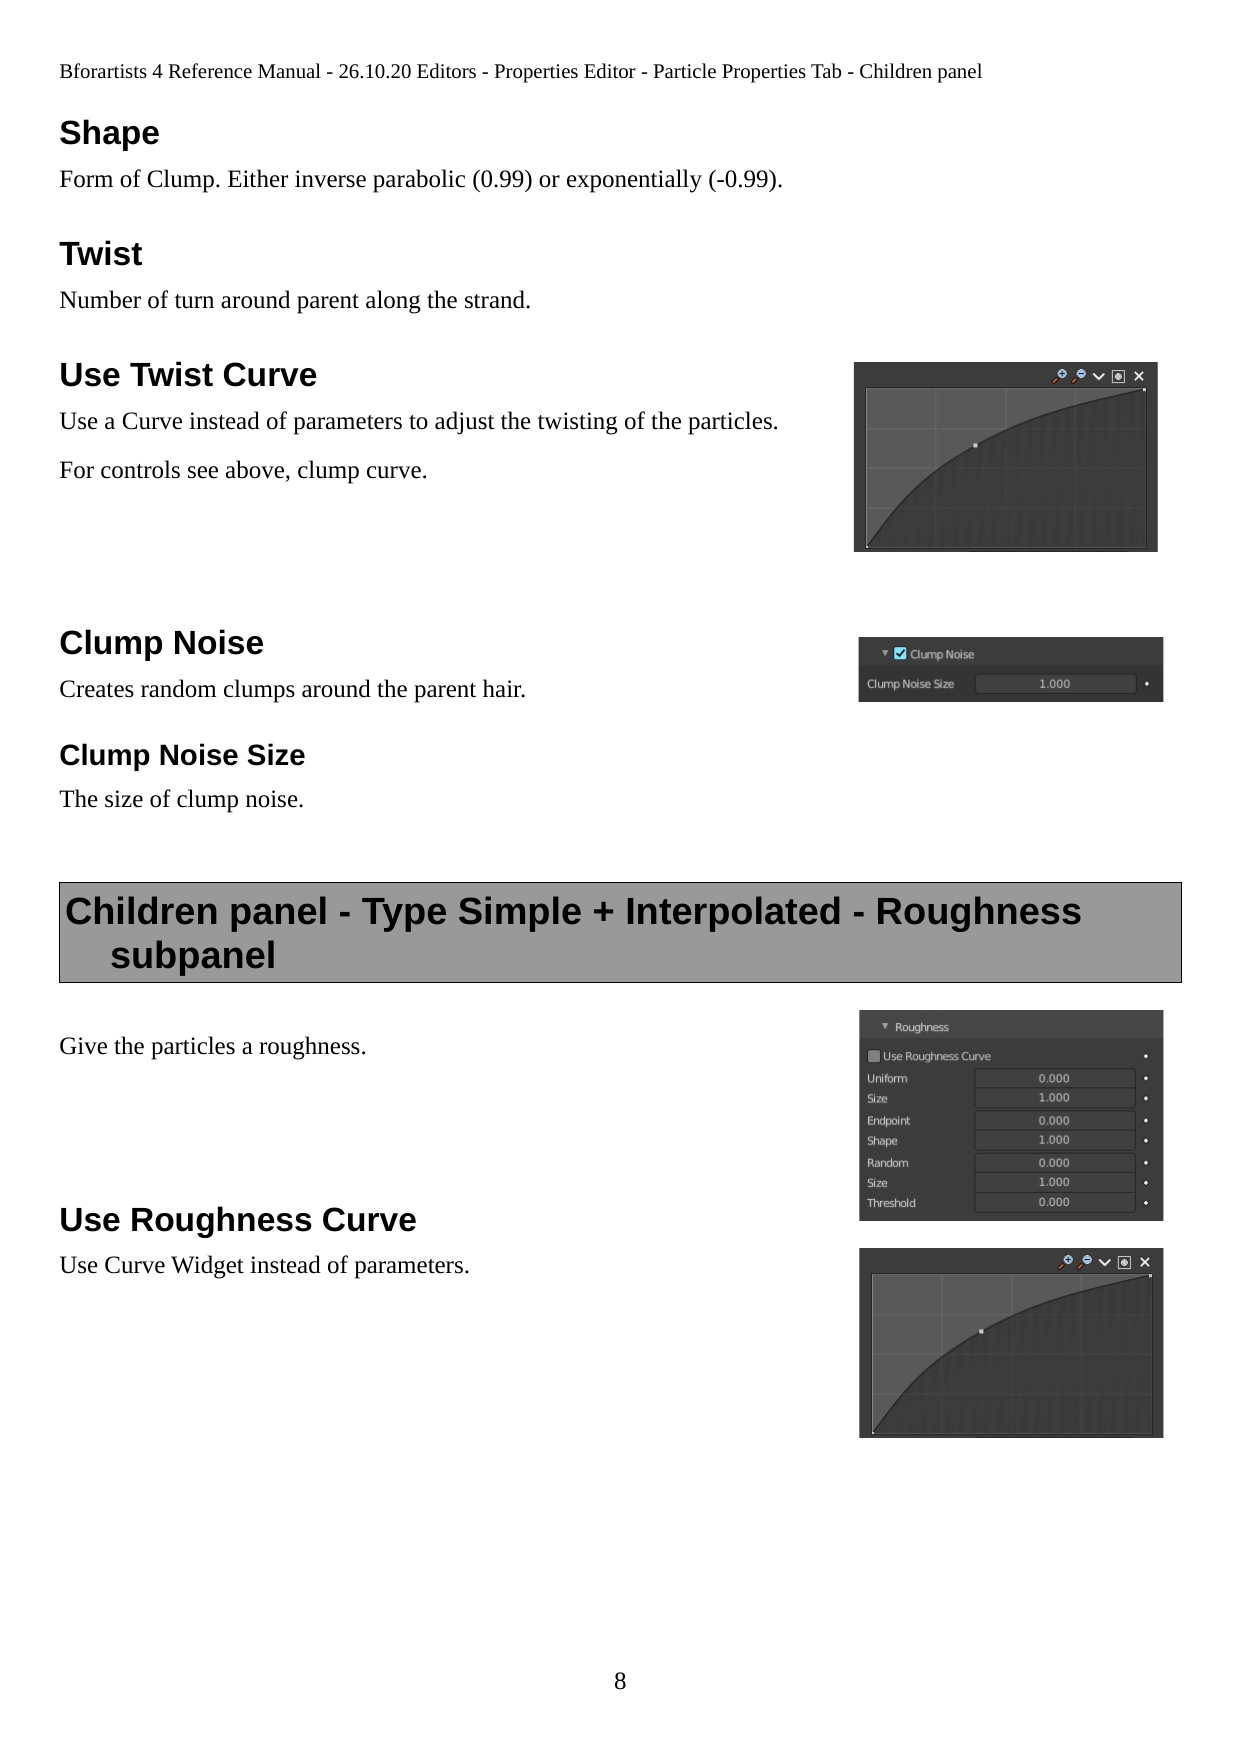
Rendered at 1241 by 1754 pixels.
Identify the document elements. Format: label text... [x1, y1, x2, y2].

subtitle Use Twist Curve [59, 355, 1181, 393]
text The size of clump noise. [59, 784, 1181, 813]
text Number of turn around parent along the strand. [59, 285, 1181, 313]
subtitle Twist [59, 234, 1181, 272]
text Creates random clumps around the parent hair. [59, 674, 1181, 703]
text Use a Curve instead of parameters to adjust the twisting of the particles. [59, 406, 853, 434]
subtitle Shape [59, 113, 1181, 151]
text Use Curve Widget instead of parameters. [59, 1251, 859, 1279]
subtitle Clump Noise [59, 623, 1181, 662]
picture [853, 362, 1158, 552]
picture [859, 1248, 1164, 1438]
text For controls see above, clump curve. [59, 455, 853, 484]
picture [859, 1010, 1164, 1221]
picture [858, 637, 1164, 702]
table_header Children panel - Type Simple + Interpolated - Roughness subpanel [60, 883, 1181, 982]
text Give the particles a roughness. [59, 1031, 859, 1060]
text Form of Clump. Either inverse parabolic (0.99) or exponentially (-0.99). [59, 164, 1181, 192]
subtitle Use Roughness Curve [59, 1199, 1181, 1238]
subtitle Clump Noise Size [59, 738, 1181, 771]
